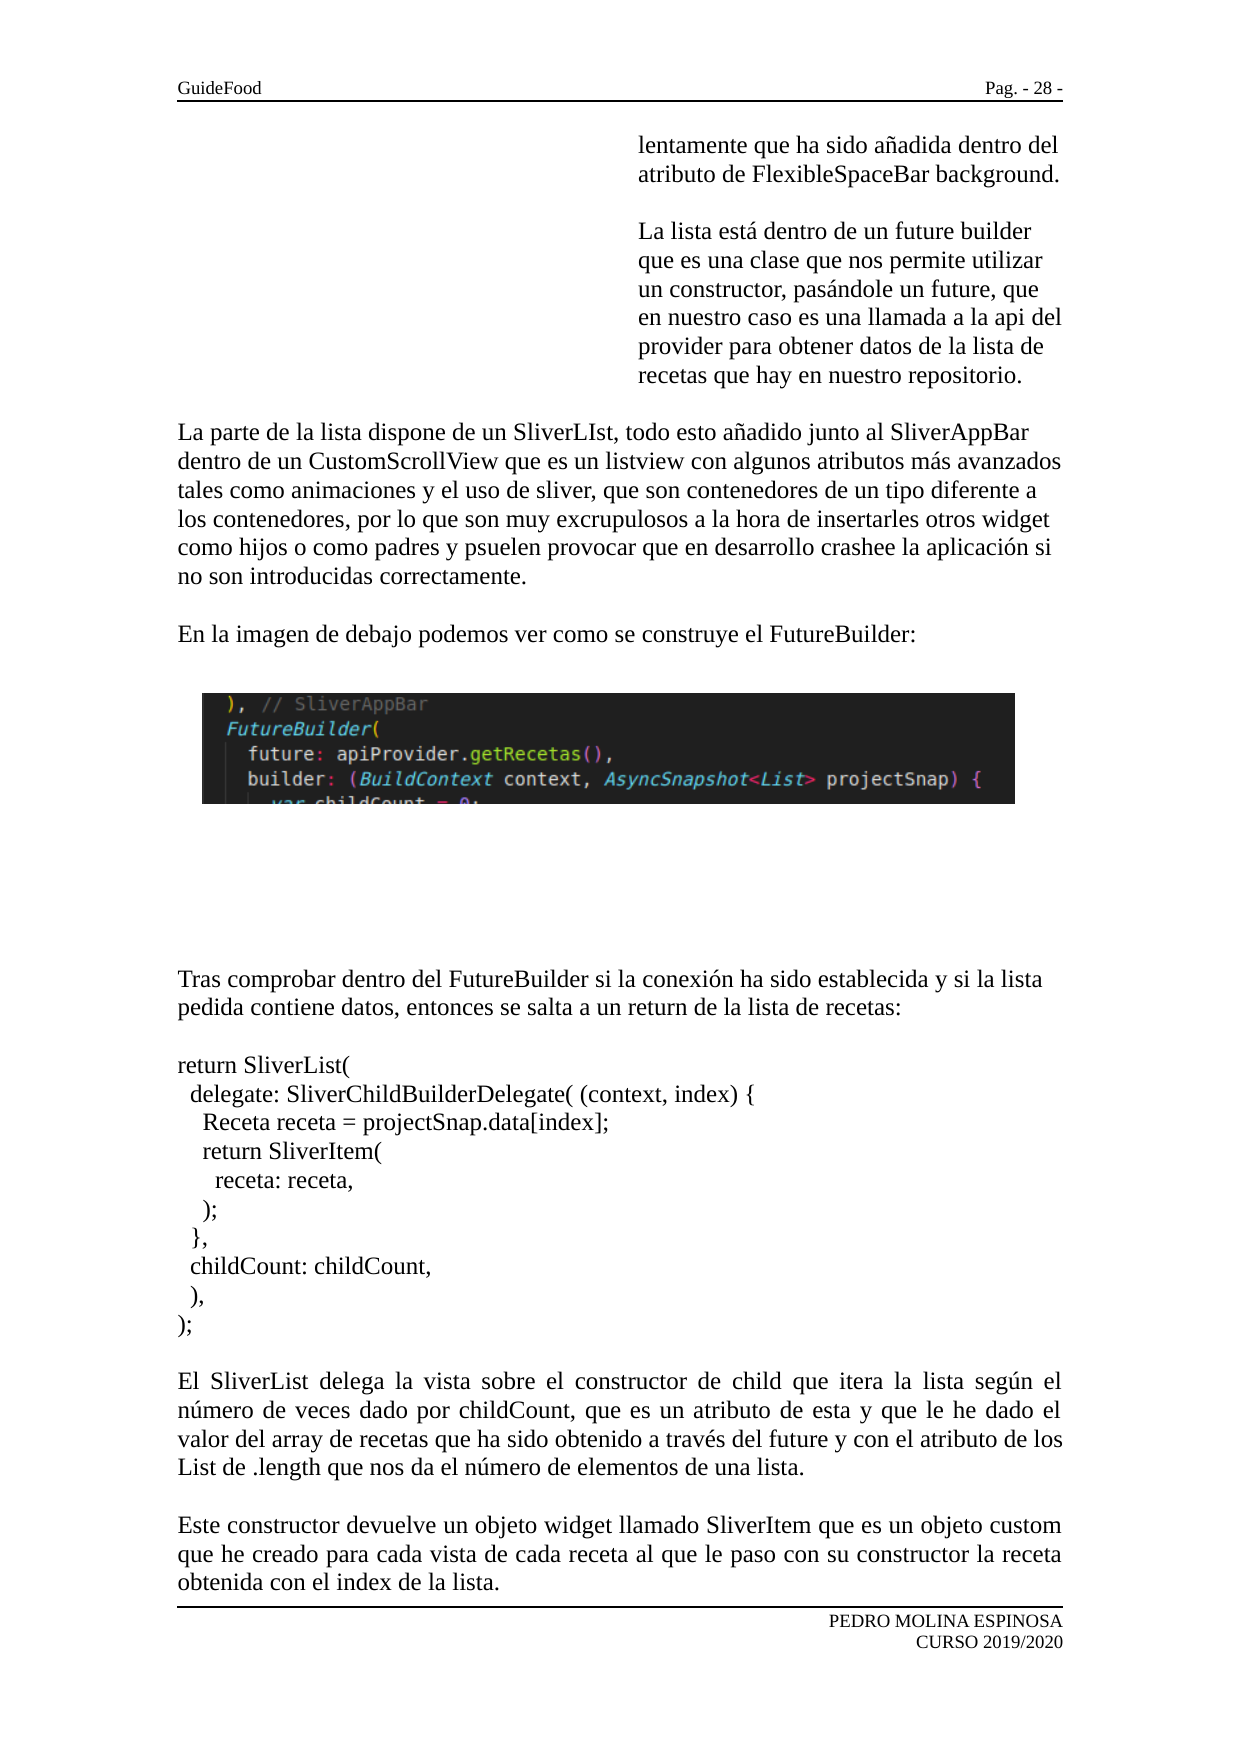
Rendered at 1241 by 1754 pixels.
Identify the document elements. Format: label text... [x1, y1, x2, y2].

text return SliverList( [177, 1050, 1063, 1079]
text Este constructor devuelve un objeto widget llamado SliverItem que es un objeto custom que he creado para cada vista de cada receta al que le paso con su constructor la receta obtenida con el index de la lista. [177, 1510, 1063, 1596]
text En la imagen de debajo podemos ver como se construye el FutureBuilder: [177, 619, 1063, 647]
text El SliverList delega la vista sobre el constructor de child que itera la lista según el número de veces dado por childCount, que es un atributo de esta y que le he dado el valor del array de recetas que ha sido obtenido a través del future y con el atributo de los List de .length que nos da el número de elementos de una lista. [177, 1366, 1063, 1481]
text }, [177, 1222, 1063, 1251]
text Receta receta = projectSnap.data[index]; [177, 1107, 1063, 1136]
text lentamente que ha sido añadida dentro del atributo de FlexibleSpaceBar background. [638, 130, 1063, 187]
text ); [177, 1194, 1063, 1222]
text return SliverItem( [177, 1136, 1063, 1165]
text La parte de la lista dispone de un SliverLIst, todo esto añadido junto al SliverAppBar dentro de un CustomScrollView que es un listview con algunos atributos más avanzados tales como animaciones y el uso de sliver, que son contenedores de un tipo diferente a los contenedores, por lo que son muy excrupulosos a la hora de insertarles otros widget como hijos o como padres y psuelen provocar que en desarrollo crashee la aplicación si no son introducidas correctamente. [177, 417, 1063, 590]
text receta: receta, [177, 1165, 1063, 1194]
text delegate: SliverChildBuilderDelegate( (context, index) { [177, 1079, 1063, 1107]
text La lista está dentro de un future builder que es una clase que nos permite utilizar un constructor, pasándole un future, que en nuestro caso es una llamada a la api del provider para obtener datos de la lista de recetas que hay en nuestro repositorio. [638, 216, 1063, 389]
text Tras comprobar dentro del FutureBuilder si la conexión ha sido establecida y si la lista pedida contiene datos, entonces se salta a un return de la lista de recetas: [177, 964, 1063, 1021]
text ), [177, 1280, 1063, 1309]
picture [202, 693, 756, 727]
text childCount: childCount, [177, 1251, 1063, 1280]
text ); [177, 1309, 1063, 1337]
